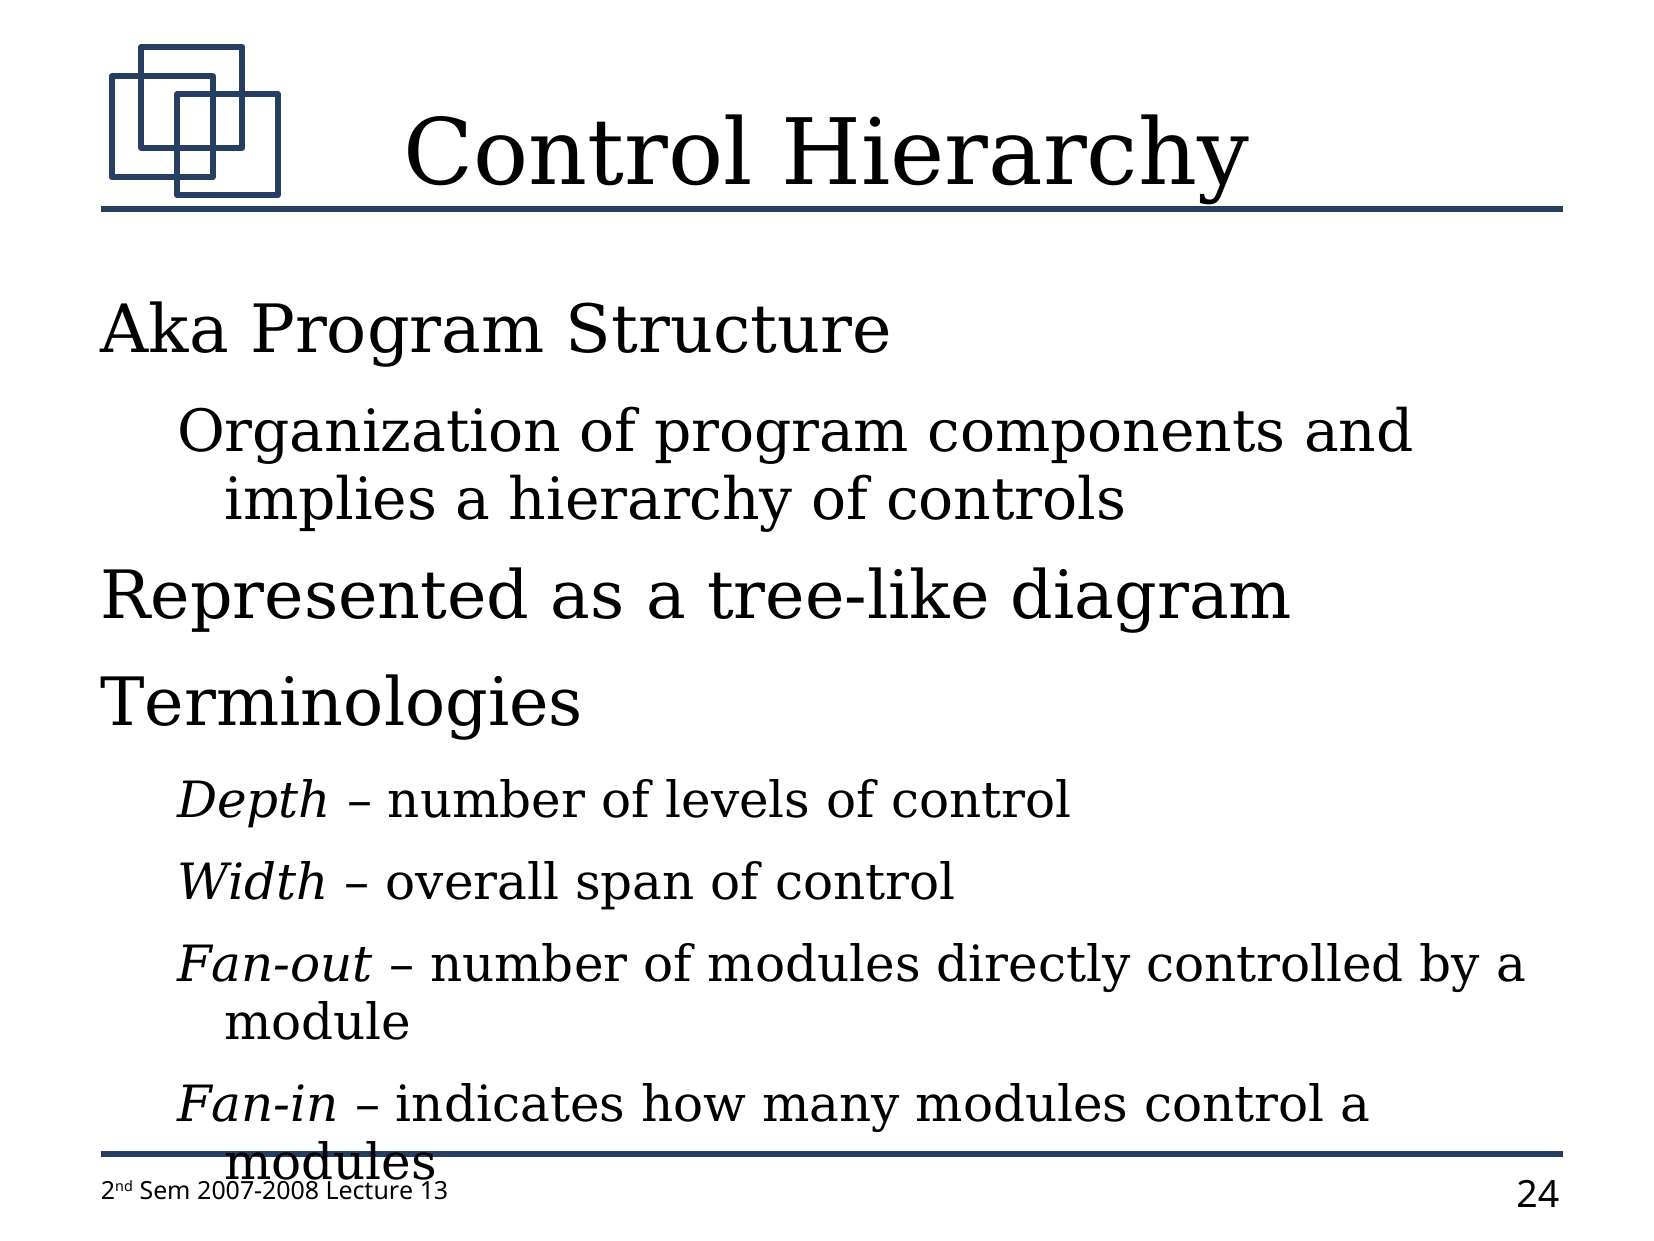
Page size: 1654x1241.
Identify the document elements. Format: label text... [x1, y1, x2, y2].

list Aka Program Structure Organization of program components and implies a hierarchy of controls Represented as a tree-like diagram Terminologies Depth – number of levels of control Width – overall span of control Fan-out – number of modules directly controlled by a module Fan-in – indicates how many modules control a modules [82, 290, 1571, 1192]
title Control Hierarchy [82, 49, 1571, 257]
